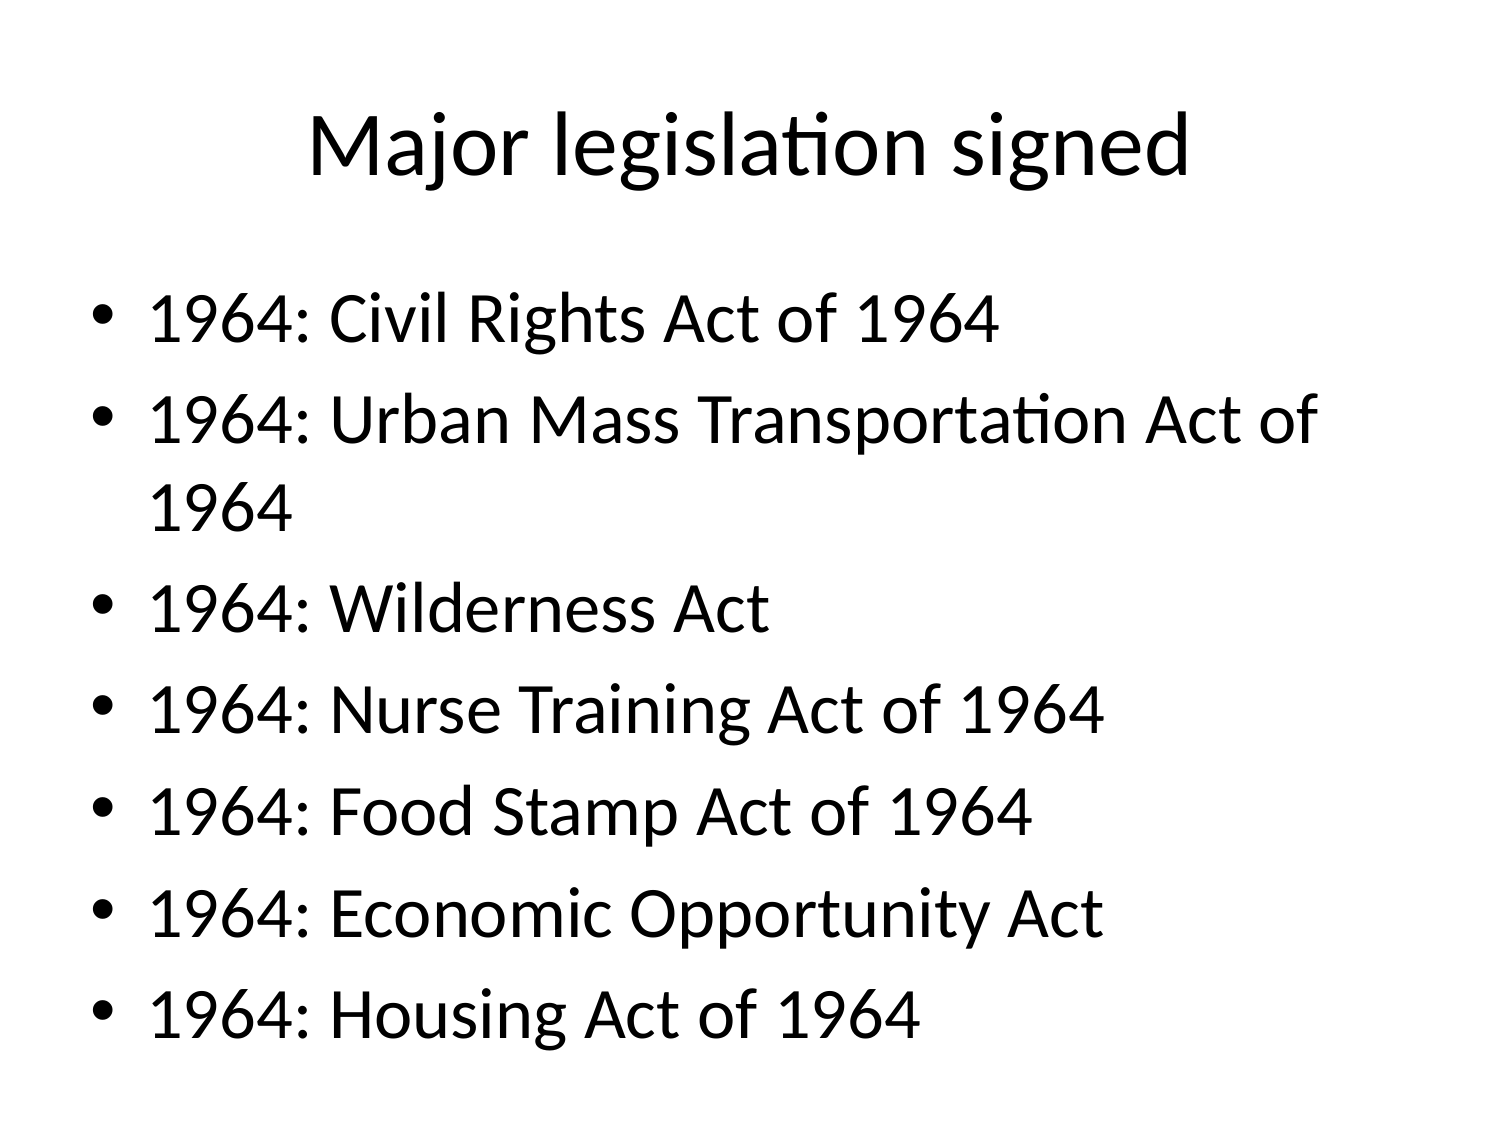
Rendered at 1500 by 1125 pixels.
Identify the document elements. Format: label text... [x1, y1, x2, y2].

list 1964: Civil Rights Act of 1964 1964: Urban Mass Transportation Act of 1964 1964: Wilderness Act 1964: Nurse Training Act of 1964 1964: Food Stamp Act of 1964 1964: Economic Opportunity Act 1964: Housing Act of 1964 [75, 262, 1425, 1005]
title Major legislation signed [75, 45, 1425, 233]
